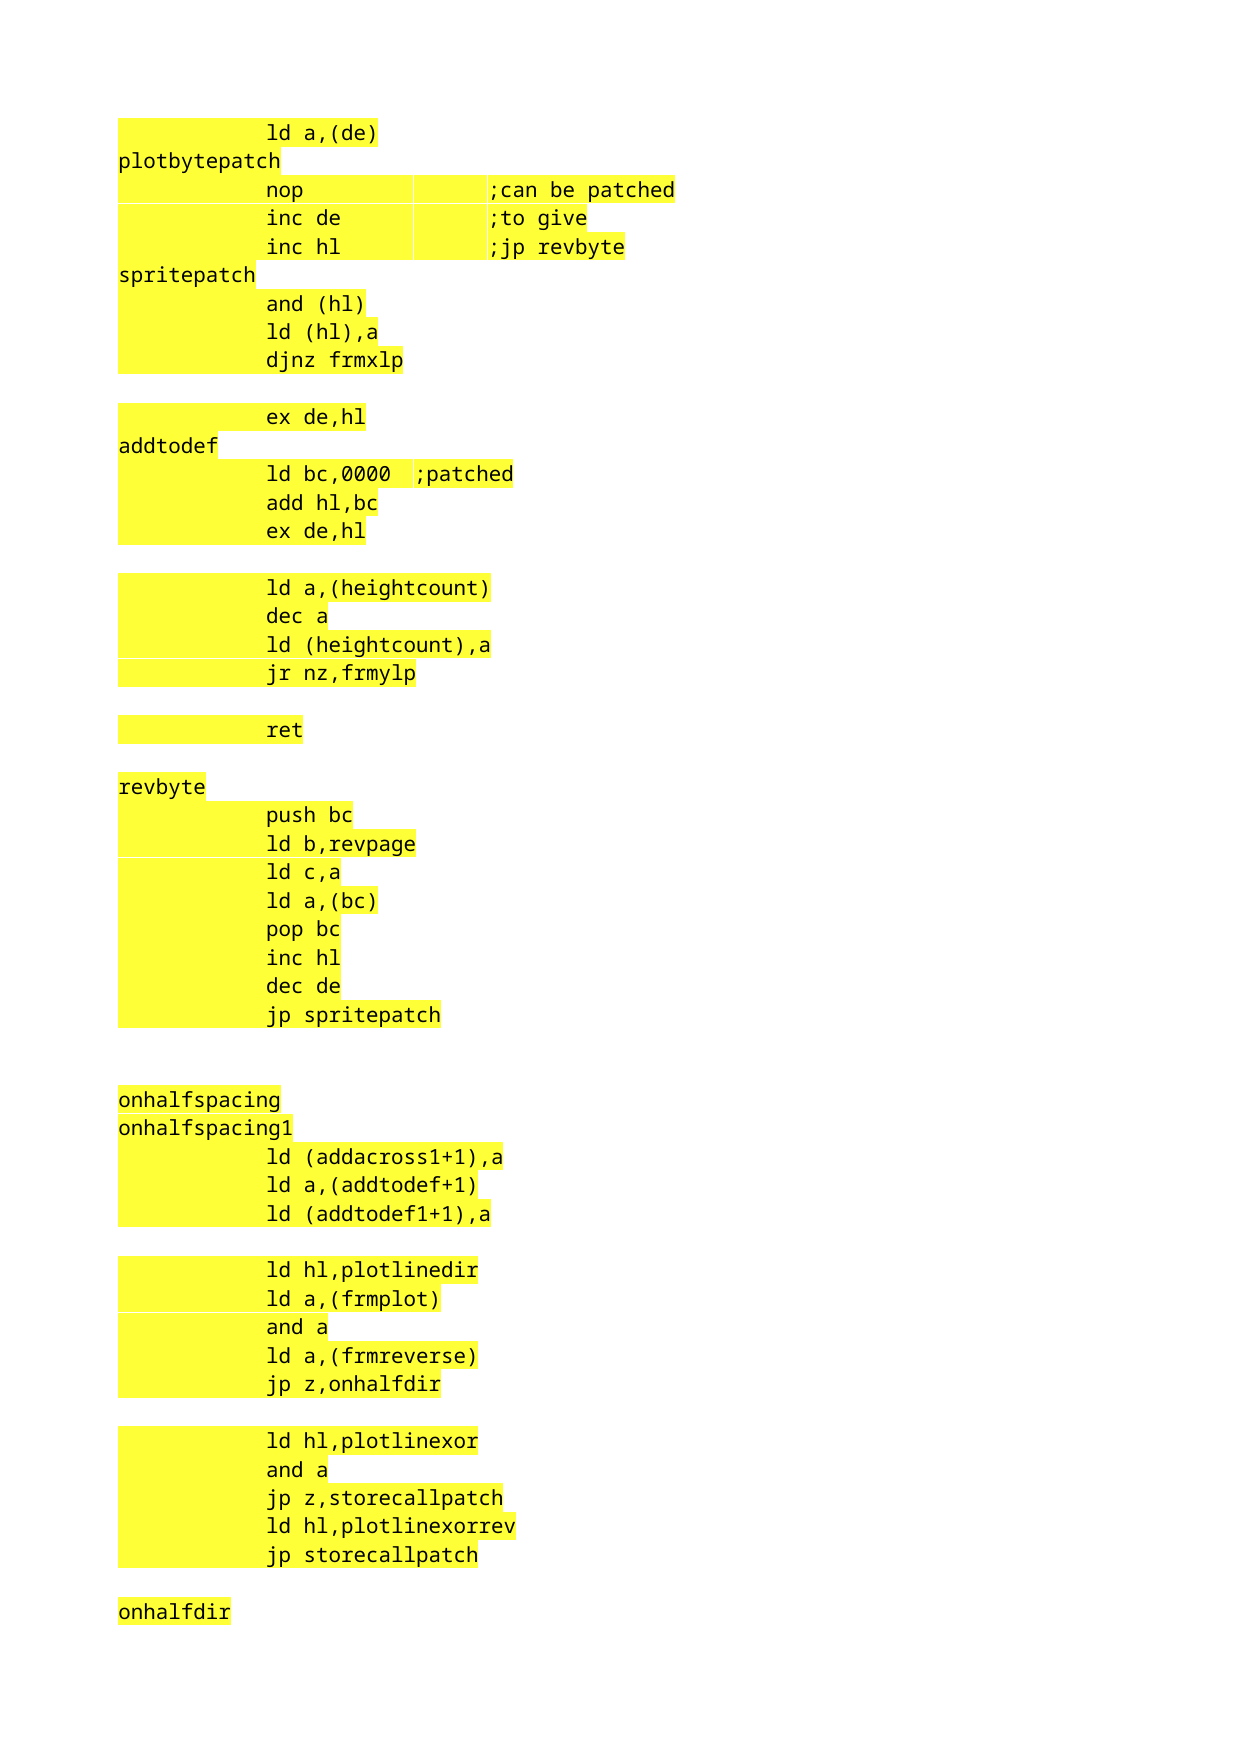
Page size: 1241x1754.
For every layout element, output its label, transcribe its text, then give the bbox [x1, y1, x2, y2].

text ex de,hl [118, 516, 1122, 545]
text ld bc,0000 ;patched [118, 459, 1122, 488]
text ld a,(frmplot) [118, 1284, 1122, 1312]
text ld a,(addtodef+1) [118, 1170, 1122, 1199]
text ld (hl),a [118, 317, 1122, 346]
text jp z,storecallpatch [118, 1483, 1122, 1512]
text jp storecallpatch [118, 1540, 1122, 1568]
text and a [118, 1455, 1122, 1483]
text jp z,onhalfdir [118, 1369, 1122, 1398]
text ld a,(frmreverse) [118, 1341, 1122, 1369]
text ld a,(heightcount) [118, 573, 1122, 602]
text ld (addacross1+1),a [118, 1142, 1122, 1170]
text jp spritepatch [118, 1000, 1122, 1028]
text ld (addtodef1+1),a [118, 1199, 1122, 1227]
text revbyte [118, 772, 1122, 801]
text onhalfspacing1 [118, 1113, 1122, 1142]
text inc hl ;jp revbyte [118, 232, 1122, 260]
text ld (heightcount),a [118, 630, 1122, 658]
text ld c,a [118, 857, 1122, 886]
text nop ;can be patched [118, 175, 1122, 203]
text pop bc [118, 914, 1122, 943]
text and a [118, 1312, 1122, 1341]
text ex de,hl [118, 402, 1122, 431]
text ld a,(de) [118, 118, 1122, 147]
text addtodef [118, 431, 1122, 459]
text dec a [118, 602, 1122, 630]
text onhalfspacing [118, 1085, 1122, 1113]
text jr nz,frmylp [118, 658, 1122, 687]
text ld hl,plotlinexorrev [118, 1512, 1122, 1540]
text dec de [118, 971, 1122, 1000]
text ld hl,plotlinedir [118, 1256, 1122, 1284]
text inc de ;to give [118, 203, 1122, 232]
text djnz frmxlp [118, 346, 1122, 374]
text spritepatch [118, 260, 1122, 289]
text add hl,bc [118, 488, 1122, 516]
text onhalfdir [118, 1597, 1122, 1625]
text ld b,revpage [118, 829, 1122, 857]
text ld a,(bc) [118, 886, 1122, 914]
text and (hl) [118, 289, 1122, 317]
text plotbytepatch [118, 147, 1122, 175]
text inc hl [118, 943, 1122, 971]
text ld hl,plotlinexor [118, 1426, 1122, 1455]
text push bc [118, 801, 1122, 829]
text ret [118, 715, 1122, 744]
